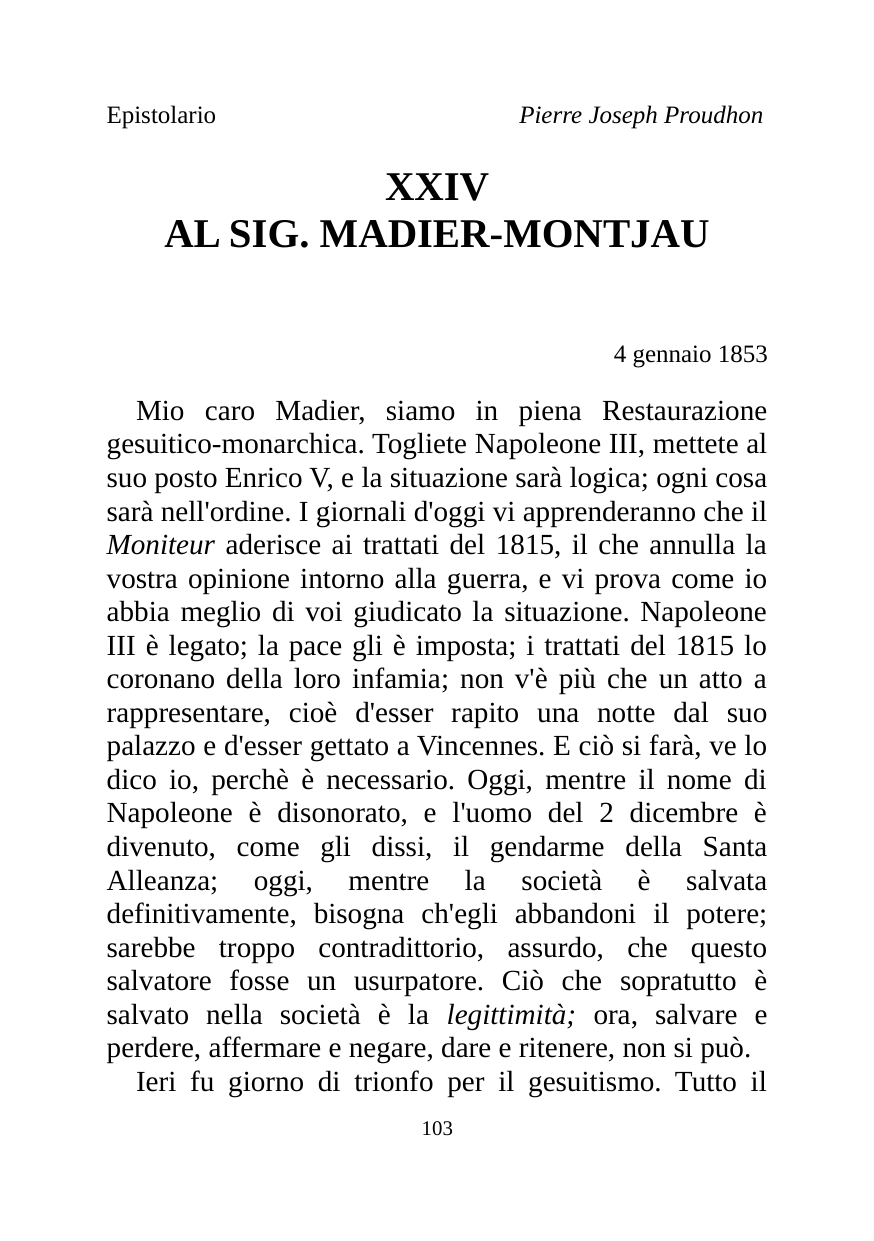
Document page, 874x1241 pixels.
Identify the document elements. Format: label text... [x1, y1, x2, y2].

subtitle XXIV AL SIG. MADIER-MONTJAU [106, 163, 768, 257]
text 4 gennaio 1853 [106, 339, 768, 368]
text Ieri fu giorno di trionfo per il gesuitismo. Tutto il [106, 1064, 768, 1097]
text Mio caro Madier, siamo in piena Restaurazione gesuitico-monarchica. Togliete Napoleone III, mettete al suo posto Enrico V, e la situazione sarà logica; ogni cosa sarà nell'ordine. I giornali d'oggi vi apprenderanno che il Moniteur aderisce ai trattati del 1815, il che annulla la vostra opinione intorno alla guerra, e vi prova come io abbia meglio di voi giudicato la situazione. Napoleone III è legato; la pace gli è imposta; i trattati del 1815 lo coronano della loro infamia; non v'è più che un atto a rappresentare, cioè d'esser rapito una notte dal suo palazzo e d'esser gettato a Vincennes. E ciò si farà, ve lo dico io, perchè è necessario. Oggi, mentre il nome di Napoleone è disonorato, e l'uomo del 2 dicembre è divenuto, come gli dissi, il gendarme della Santa Alleanza; oggi, mentre la società è salvata definitivamente, bisogna ch'egli abbandoni il potere; sarebbe troppo contradittorio, assurdo, che questo salvatore fosse un usurpatore. Ciò che sopratutto è salvato nella società è la legittimità; ora, salvare e perdere, affermare e negare, dare e ritenere, non si può. [106, 393, 768, 1064]
